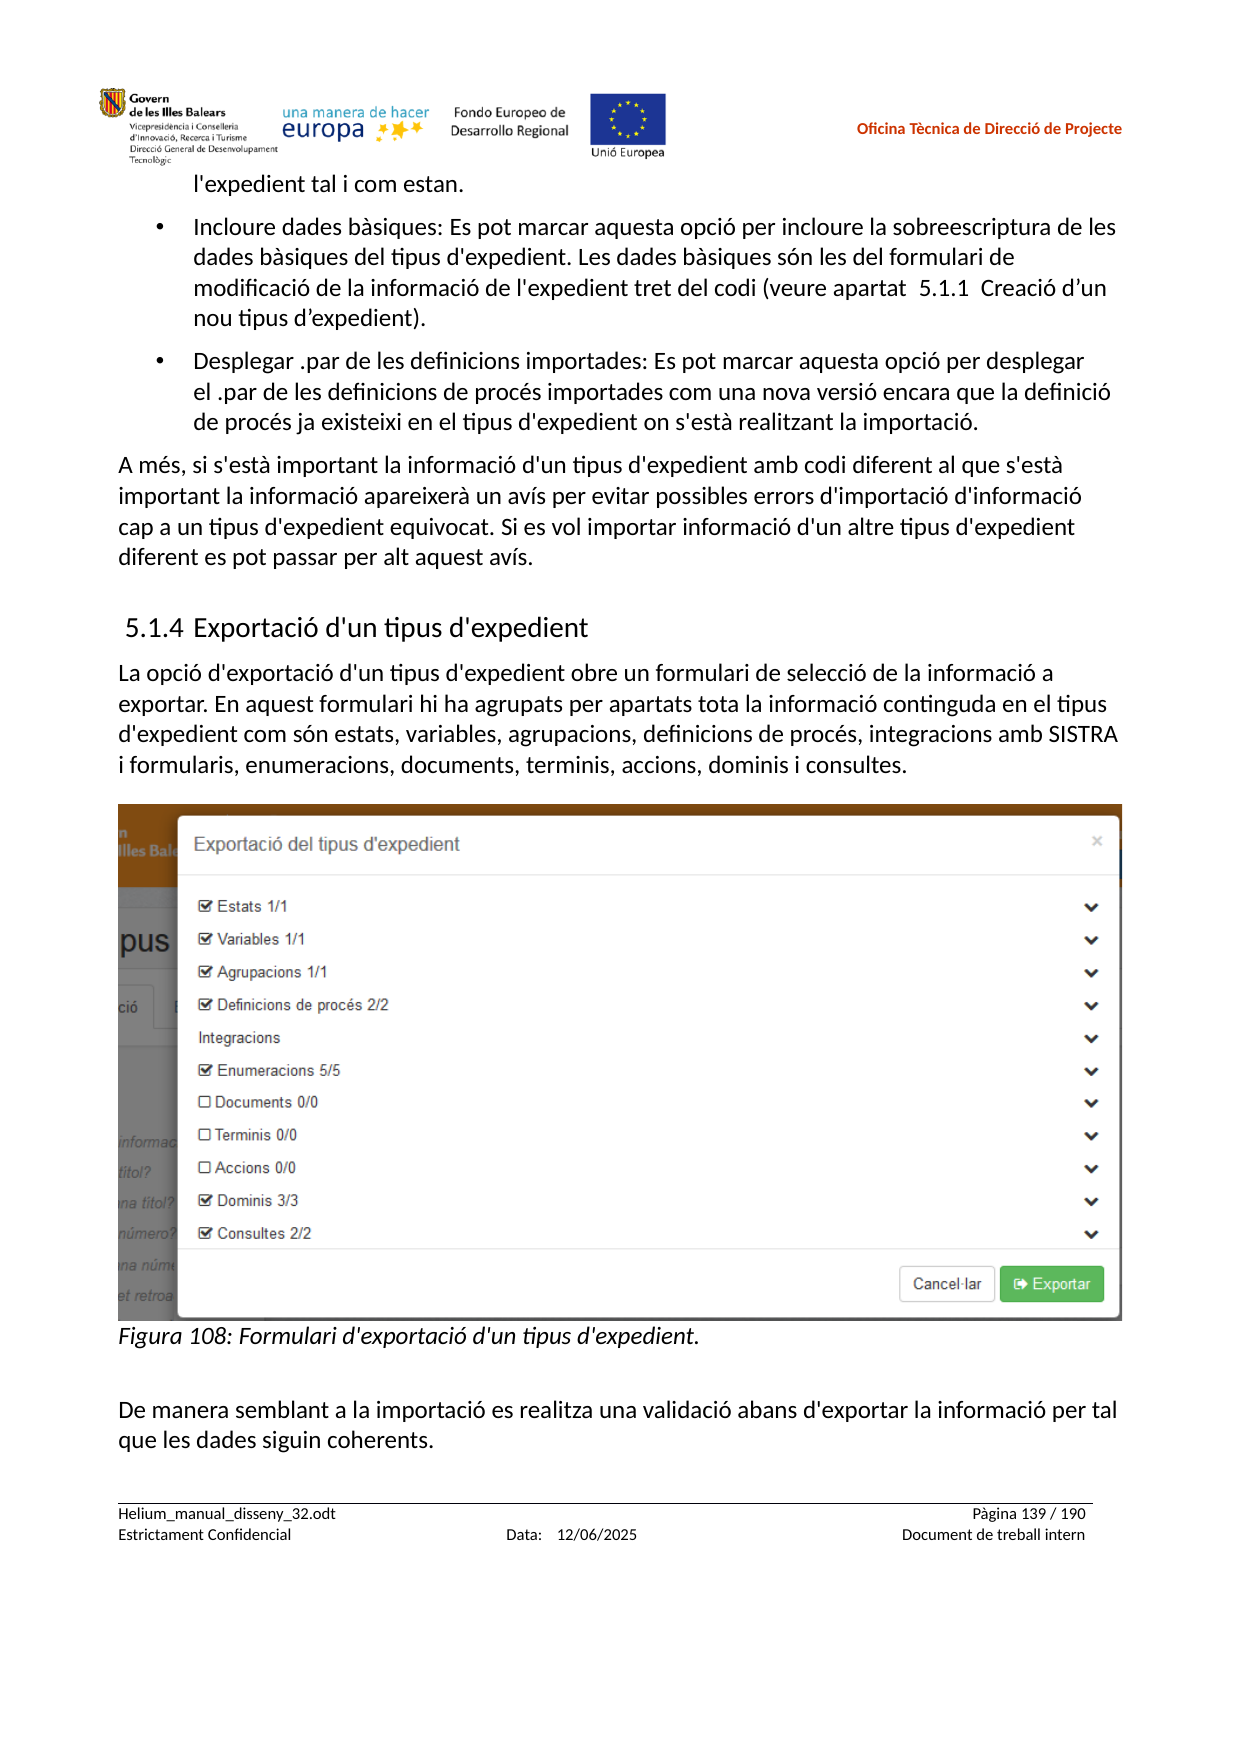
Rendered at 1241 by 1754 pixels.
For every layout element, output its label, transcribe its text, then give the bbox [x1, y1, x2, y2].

text Figura 108: Formulari d'exportació d'un tipus d'expedient. [118, 1321, 1122, 1351]
text De manera semblant a la importació es realitza una validació abans d'exportar la informació per tal que les dades siguin coherents. [118, 1394, 1122, 1455]
picture [99, 87, 668, 166]
text La opció d'exportació d'un tipus d'expedient obre un formulari de selecció de la informació a exportar. En aquest formulari hi ha agrupats per apartats tota la informació continguda en el tipus d'expedient com són estats, variables, agrupacions, definicions de procés, integracions amb SISTRA i formularis, enumeracions, documents, terminis, accions, dominis i consultes. [118, 657, 1122, 779]
list Incloure dades bàsiques: Es pot marcar aquesta opció per incloure la sobreescriptura de les dades bàsiques del tipus d'expedient. Les dades bàsiques són les del formulari de modificació de la informació de l'expedient tret del codi (veure apartat 5.1.1 Creació d’un nou tipus d’expedient). [156, 211, 1122, 333]
list Desplegar .par de les definicions importades: Es pot marcar aquesta opció per desplegar el .par de les definicions de procés importades com una nova versió encara que la definició de procés ja existeixi en el tipus d'expedient on s'està realitzant la importació. [156, 346, 1122, 437]
text A més, si s'està important la informació d'un tipus d'expedient amb codi diferent al que s'està important la informació apareixerà un avís per evitar possibles errors d'importació d'informació cap a un tipus d'expedient equivocat. Si es vol importar informació d'un altre tipus d'expedient diferent es pot passar per alt aquest avís. [118, 449, 1122, 572]
list l'expedient tal i com estan. [156, 168, 1122, 198]
picture [118, 804, 1123, 1321]
subtitle Exportació d'un tipus d'expedient [118, 609, 1122, 645]
